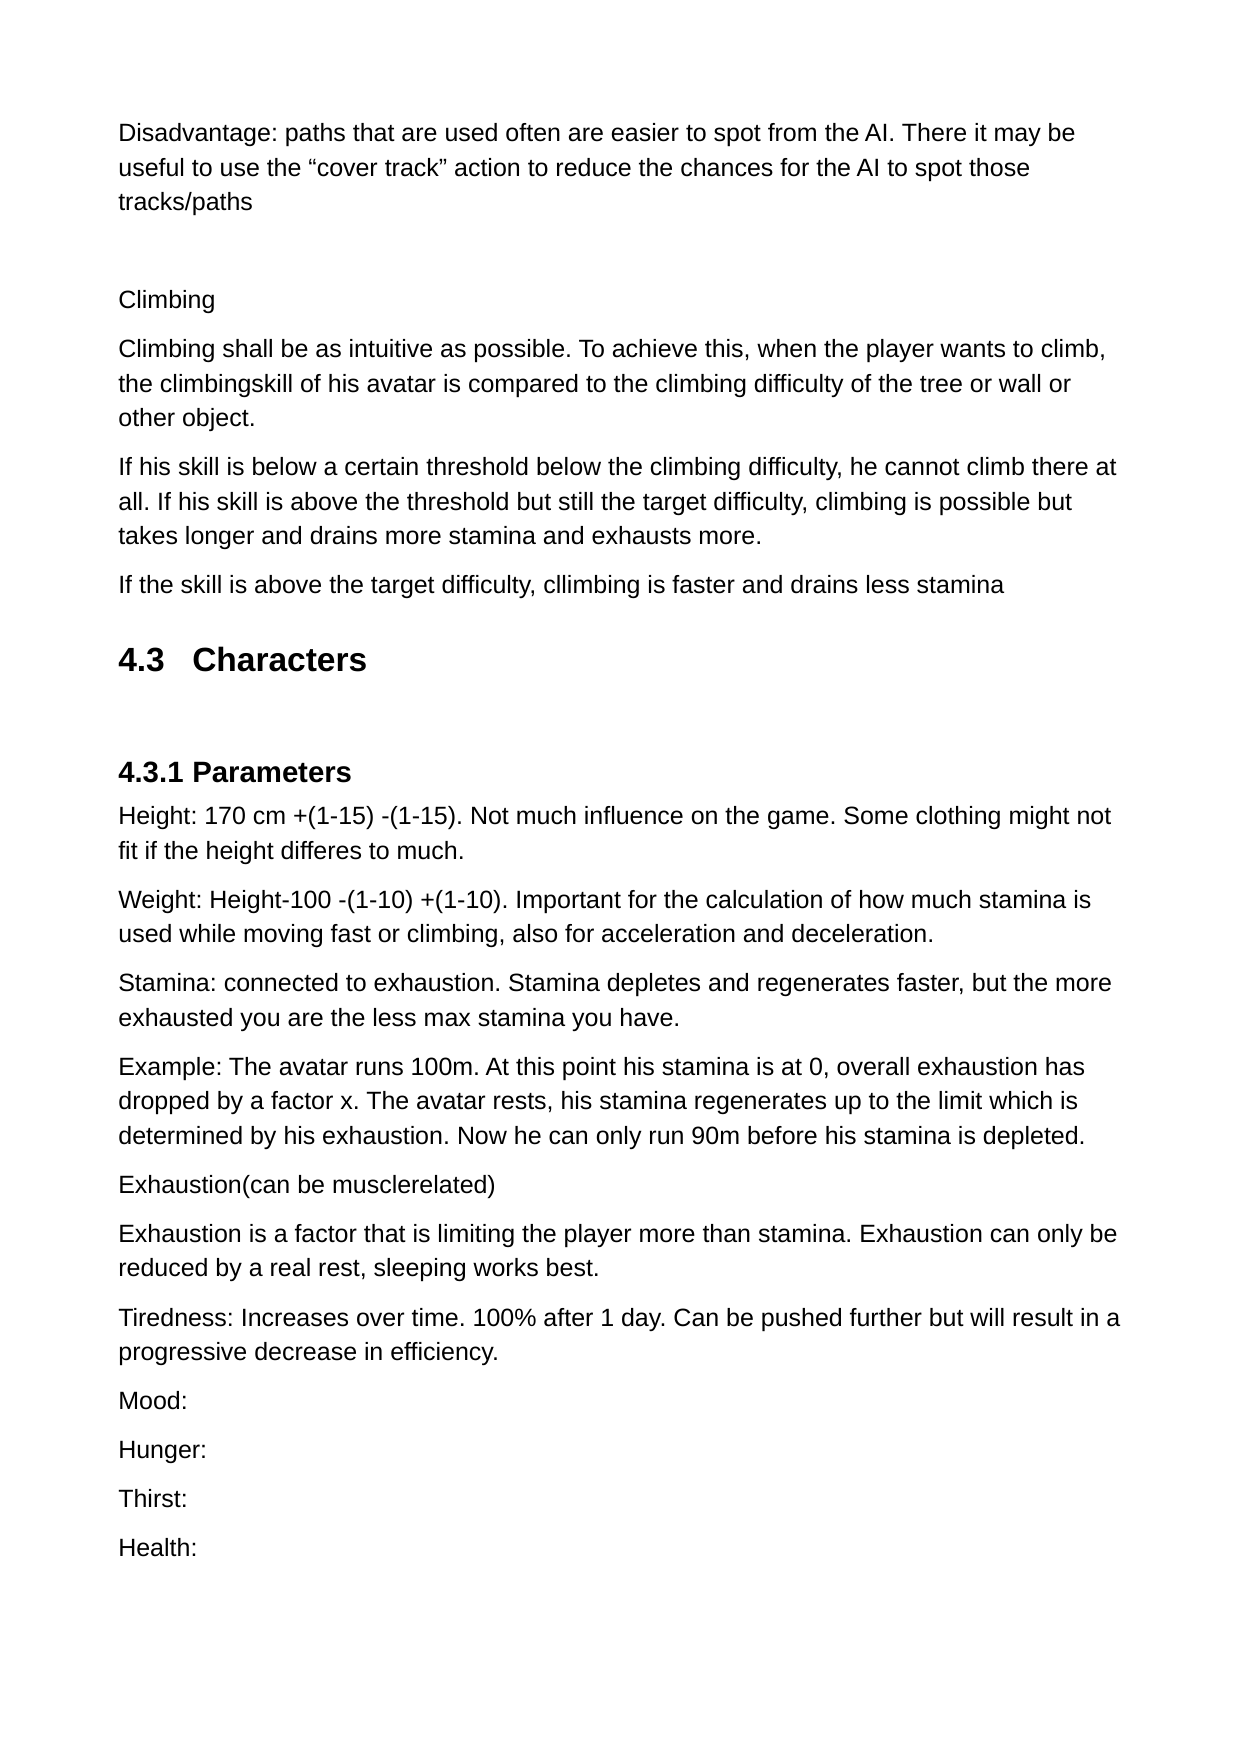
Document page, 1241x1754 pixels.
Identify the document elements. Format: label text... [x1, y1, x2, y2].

text Height: 170 cm +(1-15) -(1-15). Not much influence on the game. Some clothing might not fit if the height differes to much. [118, 801, 1122, 864]
text Mood: [118, 1386, 1122, 1415]
text Climbing shall be as intuitive as possible. To achieve this, when the player wants to climb, the climbingskill of his avatar is compared to the climbing difficulty of the tree or wall or other object. [118, 334, 1122, 432]
text Weight: Height-100 -(1-10) +(1-10). Important for the calculation of how much stamina is used while moving fast or climbing, also for acceleration and deceleration. [118, 885, 1122, 948]
text If the skill is above the target difficulty, cllimbing is faster and drains less stamina [118, 570, 1122, 599]
text Hunger: [118, 1435, 1122, 1464]
text If his skill is below a certain threshold below the climbing difficulty, he cannot climb there at all. If his skill is above the threshold but still the target difficulty, climbing is possible but takes longer and drains more stamina and exhausts more. [118, 452, 1122, 550]
text Thirst: [118, 1484, 1122, 1513]
text Exhaustion(can be musclerelated) [118, 1170, 1122, 1199]
text Tiredness: Increases over time. 100% after 1 day. Can be pushed further but will result in a progressive decrease in efficiency. [118, 1302, 1122, 1366]
text Disadvantage: paths that are used often are easier to spot from the AI. There it may be useful to use the “cover track” action to reduce the chances for the AI to spot those tracks/paths [118, 118, 1122, 216]
subtitle Parameters [118, 755, 1122, 789]
subtitle Characters [118, 640, 1122, 679]
text Health: [118, 1533, 1122, 1562]
text Climbing [118, 285, 1122, 314]
text Exhaustion is a factor that is limiting the player more than stamina. Exhaustion can only be reduced by a real rest, sleeping works best. [118, 1219, 1122, 1282]
text Example: The avatar runs 100m. At this point his stamina is at 0, overall exhaustion has dropped by a factor x. The avatar rests, his stamina regenerates up to the limit which is determined by his exhaustion. Now he can only run 90m before his stamina is depleted. [118, 1052, 1122, 1149]
text Stamina: connected to exhaustion. Stamina depletes and regenerates faster, but the more exhausted you are the less max stamina you have. [118, 968, 1122, 1032]
